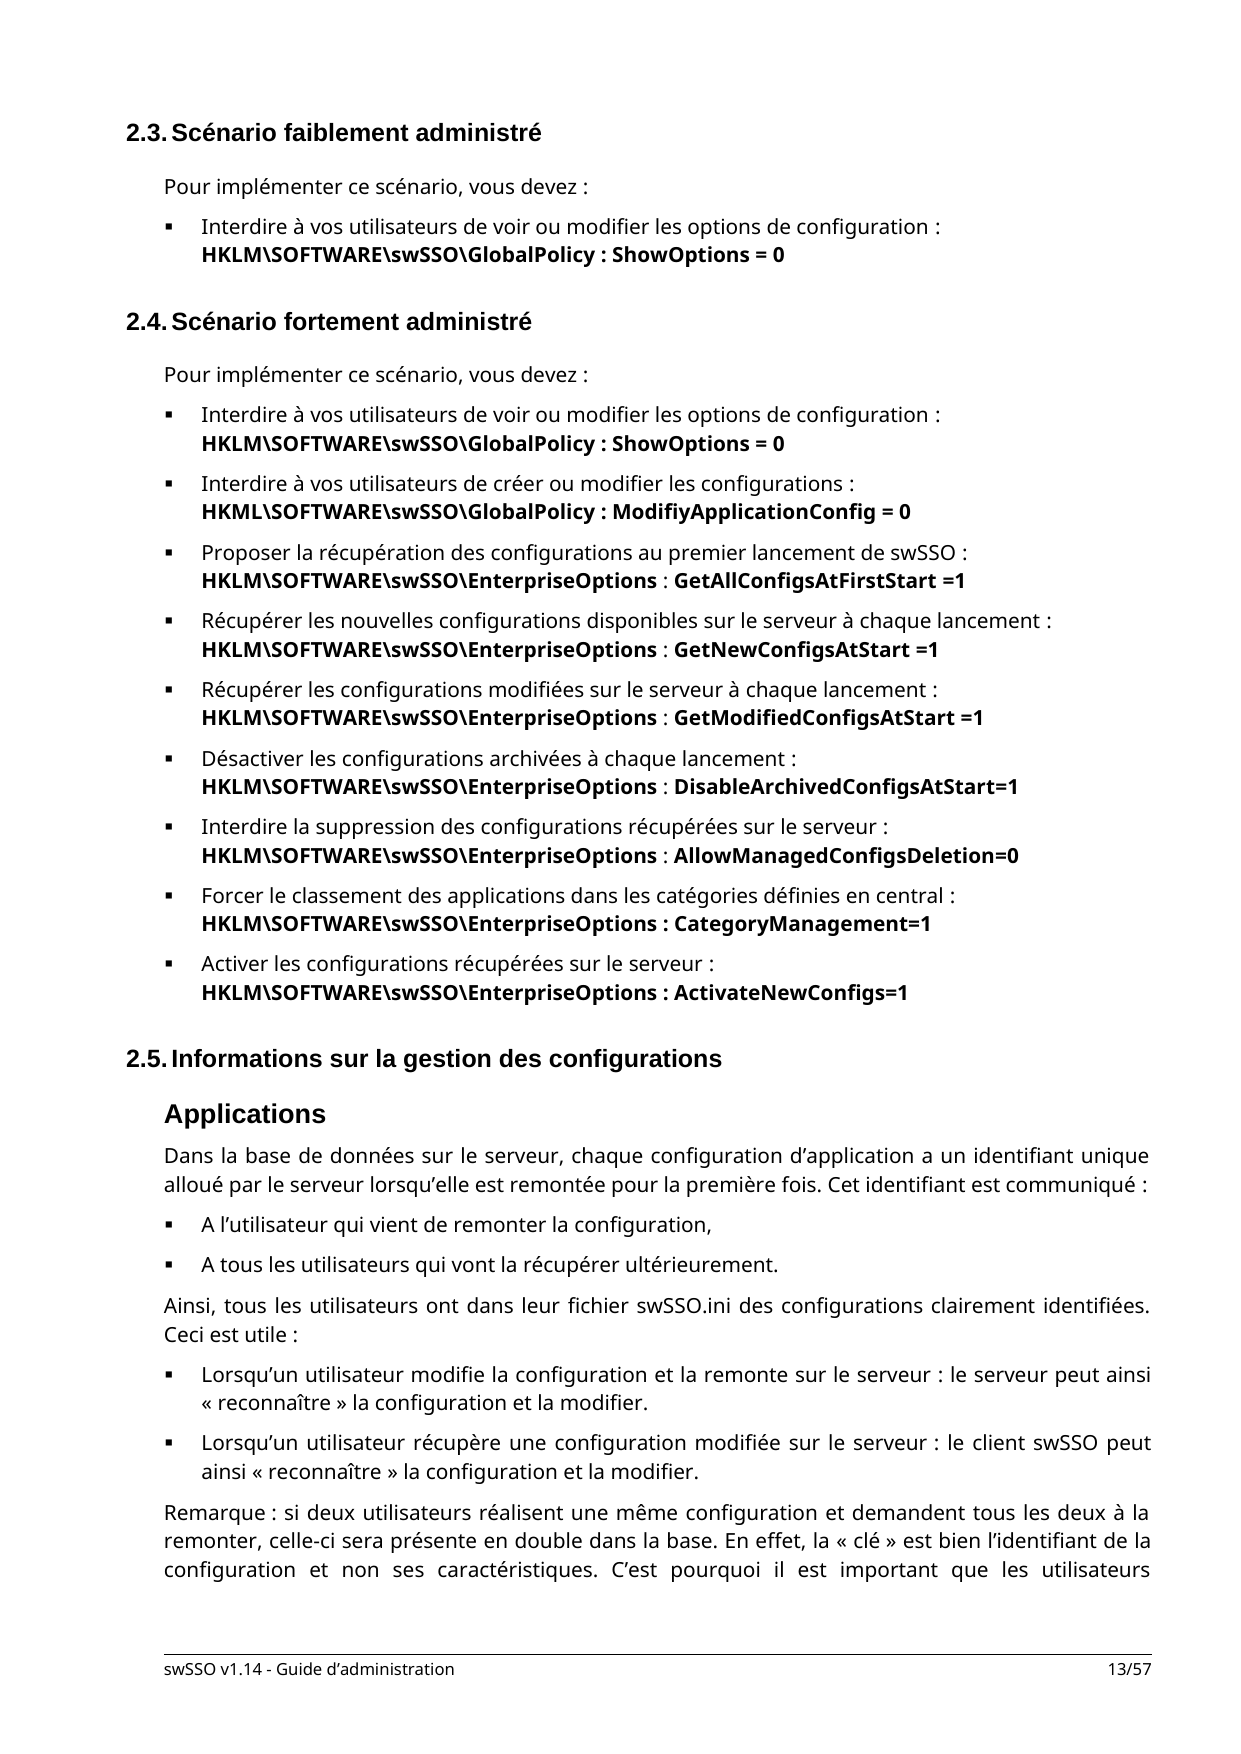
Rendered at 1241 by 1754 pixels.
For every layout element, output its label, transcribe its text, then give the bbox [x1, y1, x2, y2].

text Pour implémenter ce scénario, vous devez : [164, 360, 1152, 389]
text HKLM\SOFTWARE\swSSO\EnterpriseOptions : GetNewConfigsAtStart =1 [201, 635, 1152, 663]
subtitle Informations sur la gestion des configurations [126, 1044, 1152, 1073]
text Remarque : si deux utilisateurs réalisent une même configuration et demandent tous les deux à la remonter, celle-ci sera présente en double dans la base. En effet, la « clé » est bien l’identifiant de la configuration et non ses caractéristiques. C’est pourquoi il est important que les utilisateurs [164, 1498, 1152, 1583]
text HKLM\SOFTWARE\swSSO\EnterpriseOptions : AllowManagedConfigsDeletion=0 [201, 841, 1152, 869]
list Forcer le classement des applications dans les catégories définies en central : [164, 881, 1152, 909]
text HKLM\SOFTWARE\swSSO\EnterpriseOptions : CategoryManagement=1 [201, 909, 1152, 938]
list Interdire à vos utilisateurs de voir ou modifier les options de configuration : [164, 212, 1152, 241]
subtitle Scénario faiblement administré [126, 118, 1152, 147]
text HKLM\SOFTWARE\swSSO\GlobalPolicy : ShowOptions = 0 [201, 429, 1152, 457]
list A tous les utilisateurs qui vont la récupérer ultérieurement. [164, 1250, 1152, 1279]
list Activer les configurations récupérées sur le serveur : [164, 949, 1152, 978]
subtitle Scénario fortement administré [126, 306, 1152, 335]
list Récupérer les nouvelles configurations disponibles sur le serveur à chaque lancement : [164, 606, 1152, 635]
list Interdire la suppression des configurations récupérées sur le serveur : [164, 812, 1152, 841]
text HKLM\SOFTWARE\swSSO\EnterpriseOptions : GetAllConfigsAtFirstStart =1 [201, 566, 1152, 594]
list Désactiver les configurations archivées à chaque lancement : [164, 744, 1152, 772]
text HKLM\SOFTWARE\swSSO\EnterpriseOptions : ActivateNewConfigs=1 [201, 978, 1152, 1006]
list Interdire à vos utilisateurs de voir ou modifier les options de configuration : [164, 400, 1152, 429]
text HKLM\SOFTWARE\swSSO\EnterpriseOptions : DisableArchivedConfigsAtStart=1 [201, 772, 1152, 801]
list Proposer la récupération des configurations au premier lancement de swSSO : [164, 538, 1152, 566]
list Récupérer les configurations modifiées sur le serveur à chaque lancement : [164, 675, 1152, 703]
text Dans la base de données sur le serveur, chaque configuration d’application a un identifiant unique alloué par le serveur lorsqu’elle est remontée pour la première fois. Cet identifiant est communiqué : [164, 1141, 1152, 1198]
text Pour implémenter ce scénario, vous devez : [164, 172, 1152, 200]
text HKLM\SOFTWARE\swSSO\EnterpriseOptions : GetModifiedConfigsAtStart =1 [201, 703, 1152, 732]
list A l’utilisateur qui vient de remonter la configuration, [164, 1210, 1152, 1238]
text HKML\SOFTWARE\swSSO\GlobalPolicy : ModifiyApplicationConfig = 0 [201, 497, 1152, 526]
subtitle Applications [164, 1098, 1152, 1129]
text HKLM\SOFTWARE\swSSO\GlobalPolicy : ShowOptions = 0 [201, 241, 1152, 269]
text Ainsi, tous les utilisateurs ont dans leur fichier swSSO.ini des configurations clairement identifiées. Ceci est utile : [164, 1291, 1152, 1348]
list Lorsqu’un utilisateur modifie la configuration et la remonte sur le serveur : le serveur peut ainsi « reconnaître » la configuration et la modifier. [164, 1360, 1152, 1417]
list Lorsqu’un utilisateur récupère une configuration modifiée sur le serveur : le client swSSO peut ainsi « reconnaître » la configuration et la modifier. [164, 1428, 1152, 1485]
list Interdire à vos utilisateurs de créer ou modifier les configurations : [164, 469, 1152, 497]
